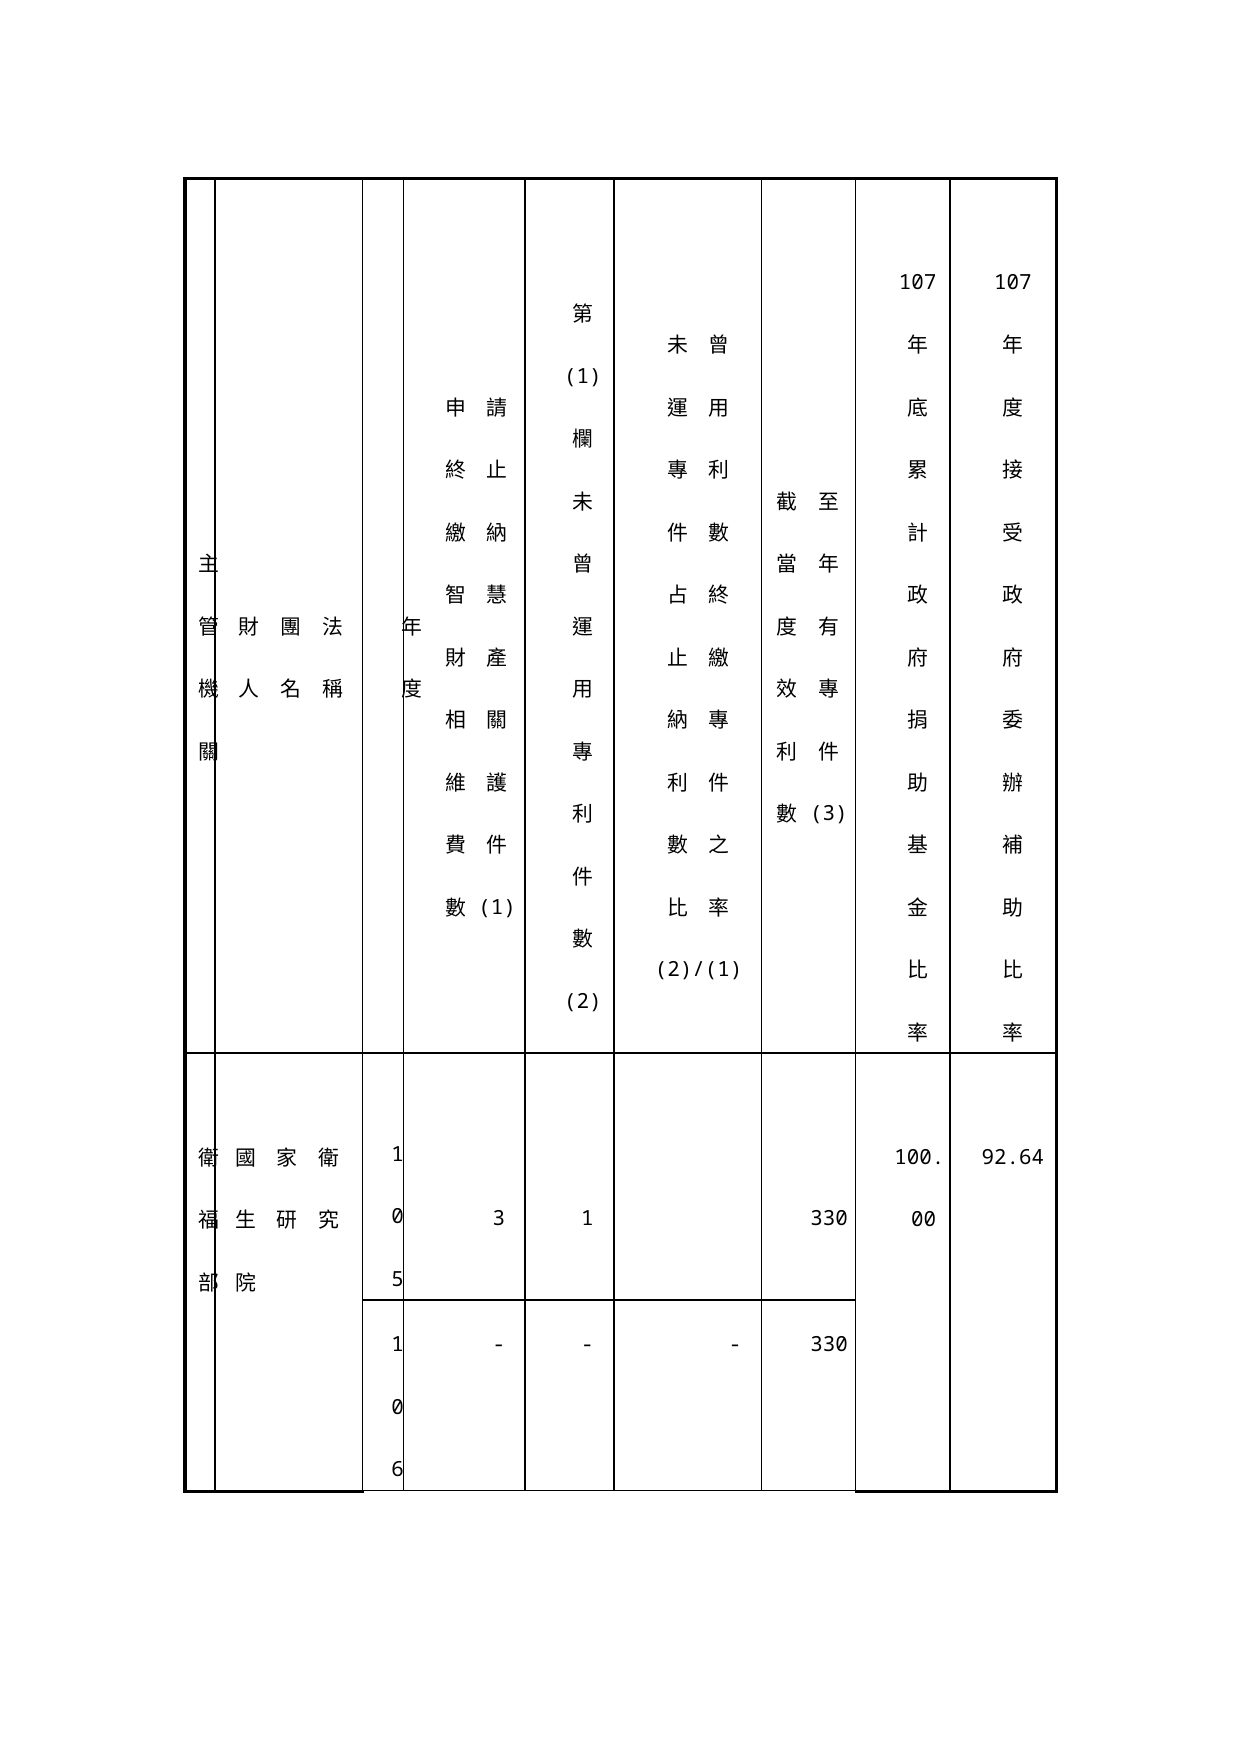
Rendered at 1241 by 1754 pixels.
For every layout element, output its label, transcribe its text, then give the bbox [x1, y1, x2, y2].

table_cell - [526, 1301, 613, 1490]
table_cell 1 [526, 1054, 613, 1299]
table_header 107年底累計政府捐助基金比率 [856, 180, 949, 1052]
table_header 年度 [363, 180, 403, 1052]
table_cell 國家衛生研究院 [216, 1054, 362, 1490]
table_cell 衛福部 [187, 1054, 214, 1490]
table_cell - [404, 1301, 524, 1490]
table_cell 330 [762, 1301, 855, 1490]
table_cell 106 [363, 1301, 403, 1490]
table_header 財團法人名稱 [216, 180, 362, 1052]
table_cell - [615, 1301, 761, 1490]
table_cell [615, 1054, 761, 1299]
table_header 107年度接受政府委辦補助比率 [951, 180, 1055, 1052]
table_header 截至當年度有效專利件數(3) [762, 180, 855, 1052]
table_header 申請終止繳納智慧財產相關維護費件數(1) [404, 180, 524, 1052]
table_header 第(1)欄未曾運用專利件數(2) [526, 180, 613, 1052]
table_cell 105 [363, 1054, 403, 1299]
table_header 未曾運用專利件數占終止繳納專利件數之比率(2)/(1) [615, 180, 761, 1052]
table_cell 330 [762, 1054, 855, 1299]
table_header 主管機關 [187, 180, 214, 1052]
table_cell 100.00 [856, 1054, 949, 1490]
table_cell 3 [404, 1054, 524, 1299]
table_cell 92.64 [951, 1054, 1055, 1490]
